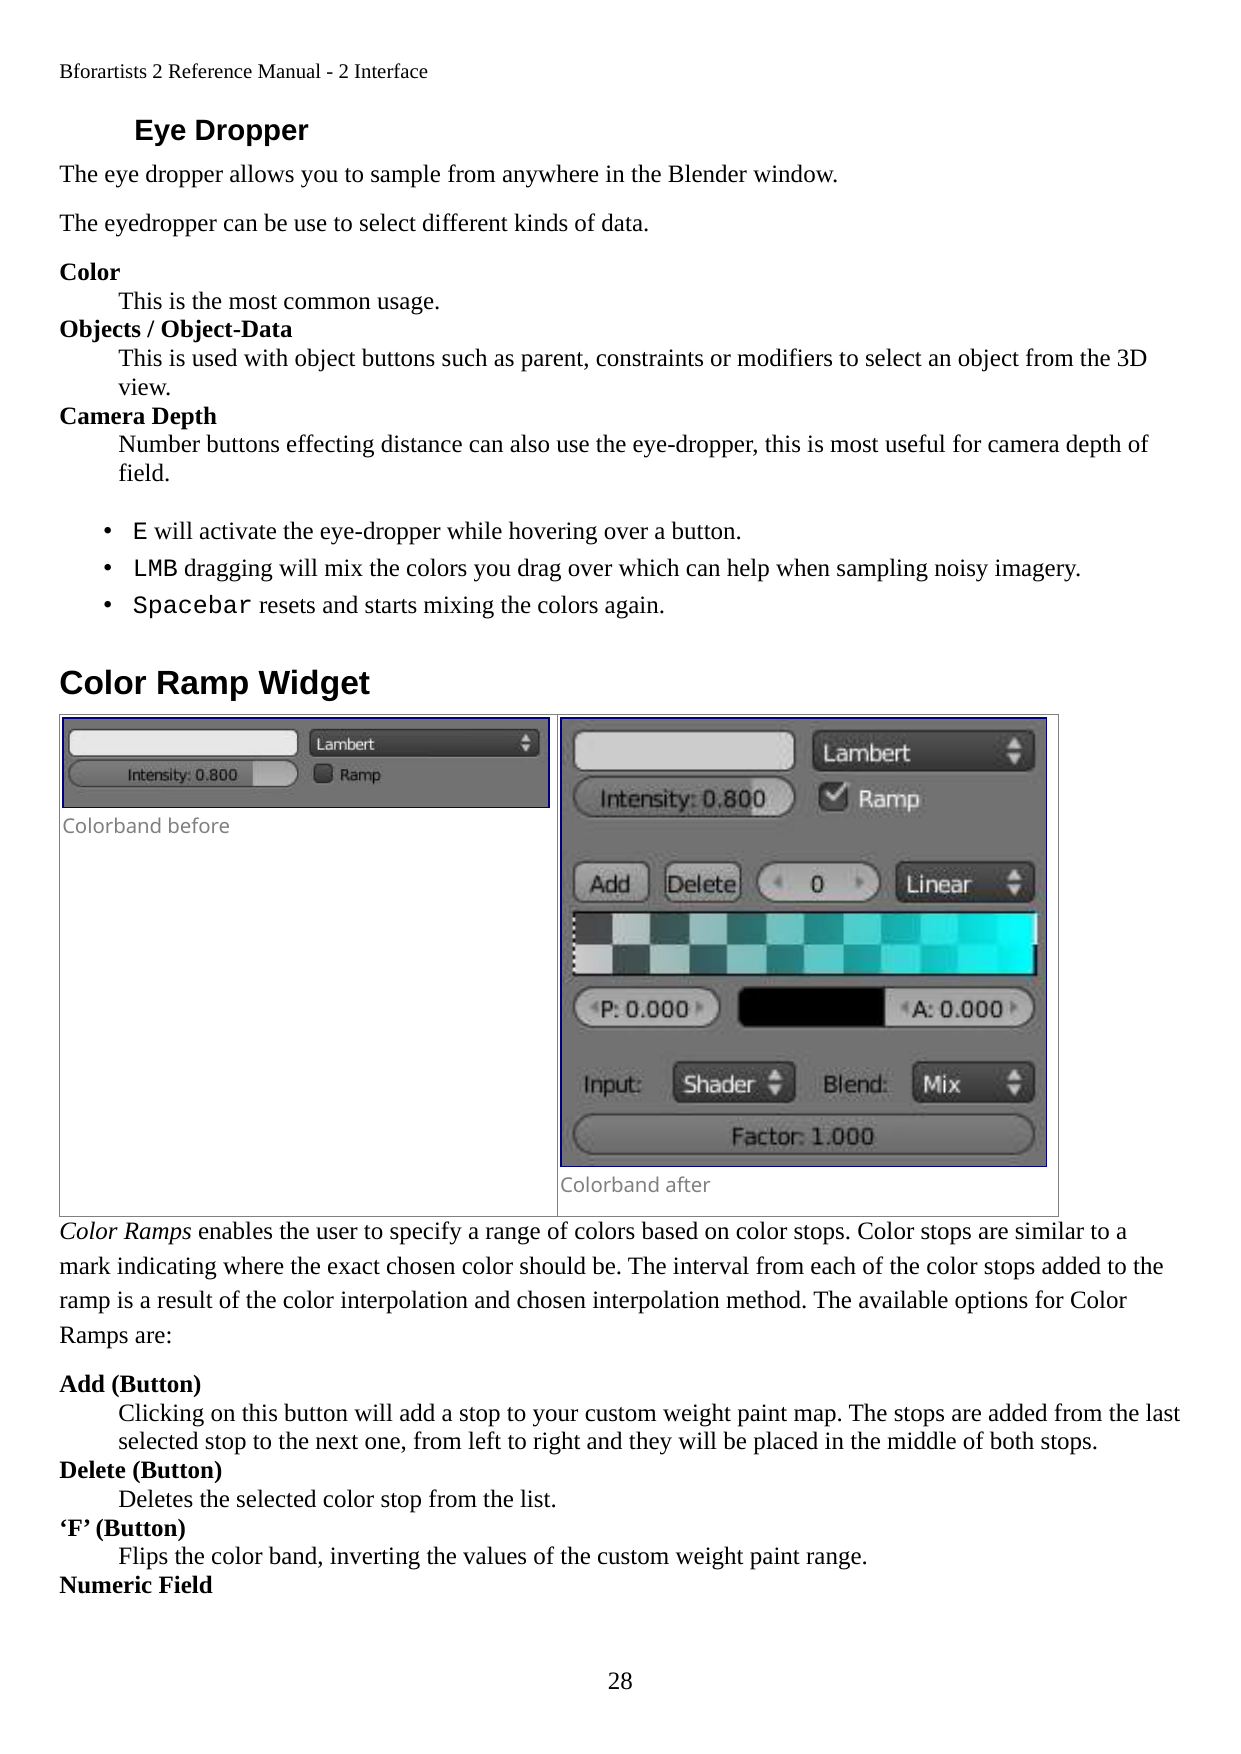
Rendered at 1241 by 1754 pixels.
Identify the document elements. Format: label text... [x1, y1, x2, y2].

subtitle Camera Depth [59, 401, 1181, 429]
subtitle Add (Button) [59, 1369, 1181, 1398]
table_header Colorband before [60, 715, 557, 1216]
text The eyedropper can be use to select different kinds of data. [59, 208, 1181, 237]
subtitle Eye Dropper [59, 113, 1181, 146]
text Color Ramps enables the user to specify a range of colors based on color stops. Color stops are similar to a mark indicating where the exact chosen color should be. The interval from each of the color stops added to the ramp is a result of the color interpolation and chosen interpolation method. The available options for Color Ramps are: [59, 1216, 1181, 1349]
subtitle Objects / Object-Data [59, 314, 1181, 343]
list LMB dragging will mix the colors you drag over which can help when sampling noisy imagery. [103, 553, 1181, 584]
subtitle Numeric Field [59, 1570, 1181, 1599]
table_header Colorband after [558, 715, 1058, 1216]
list This is used with object buttons such as parent, constraints or modifiers to select an object from the 3D view. [118, 343, 1181, 401]
subtitle Color Ramp Widget [59, 663, 1181, 701]
picture [64, 719, 548, 807]
list Deletes the selected color stop from the list. [118, 1484, 1181, 1513]
subtitle ‘F’ (Button) [59, 1513, 1181, 1541]
list Number buttons effecting distance can also use the eye-dropper, this is most useful for camera depth of field. [118, 429, 1181, 487]
list Clicking on this button will add a stop to your custom weight paint map. The stops are added from the last selected stop to the next one, from left to right and they will be placed in the middle of both stops. [118, 1398, 1181, 1455]
text The eye dropper allows you to sample from anywhere in the Blender window. [59, 159, 1181, 188]
subtitle Color [59, 257, 1181, 286]
subtitle Delete (Button) [59, 1455, 1181, 1484]
list Spacebar resets and starts mixing the colors again. [103, 590, 1181, 621]
list E will activate the eye-dropper while hovering over a button. [103, 516, 1181, 547]
picture [562, 719, 1046, 1166]
list This is the most common usage. [118, 286, 1181, 314]
list Flips the color band, inverting the values of the custom weight paint range. [118, 1541, 1181, 1570]
